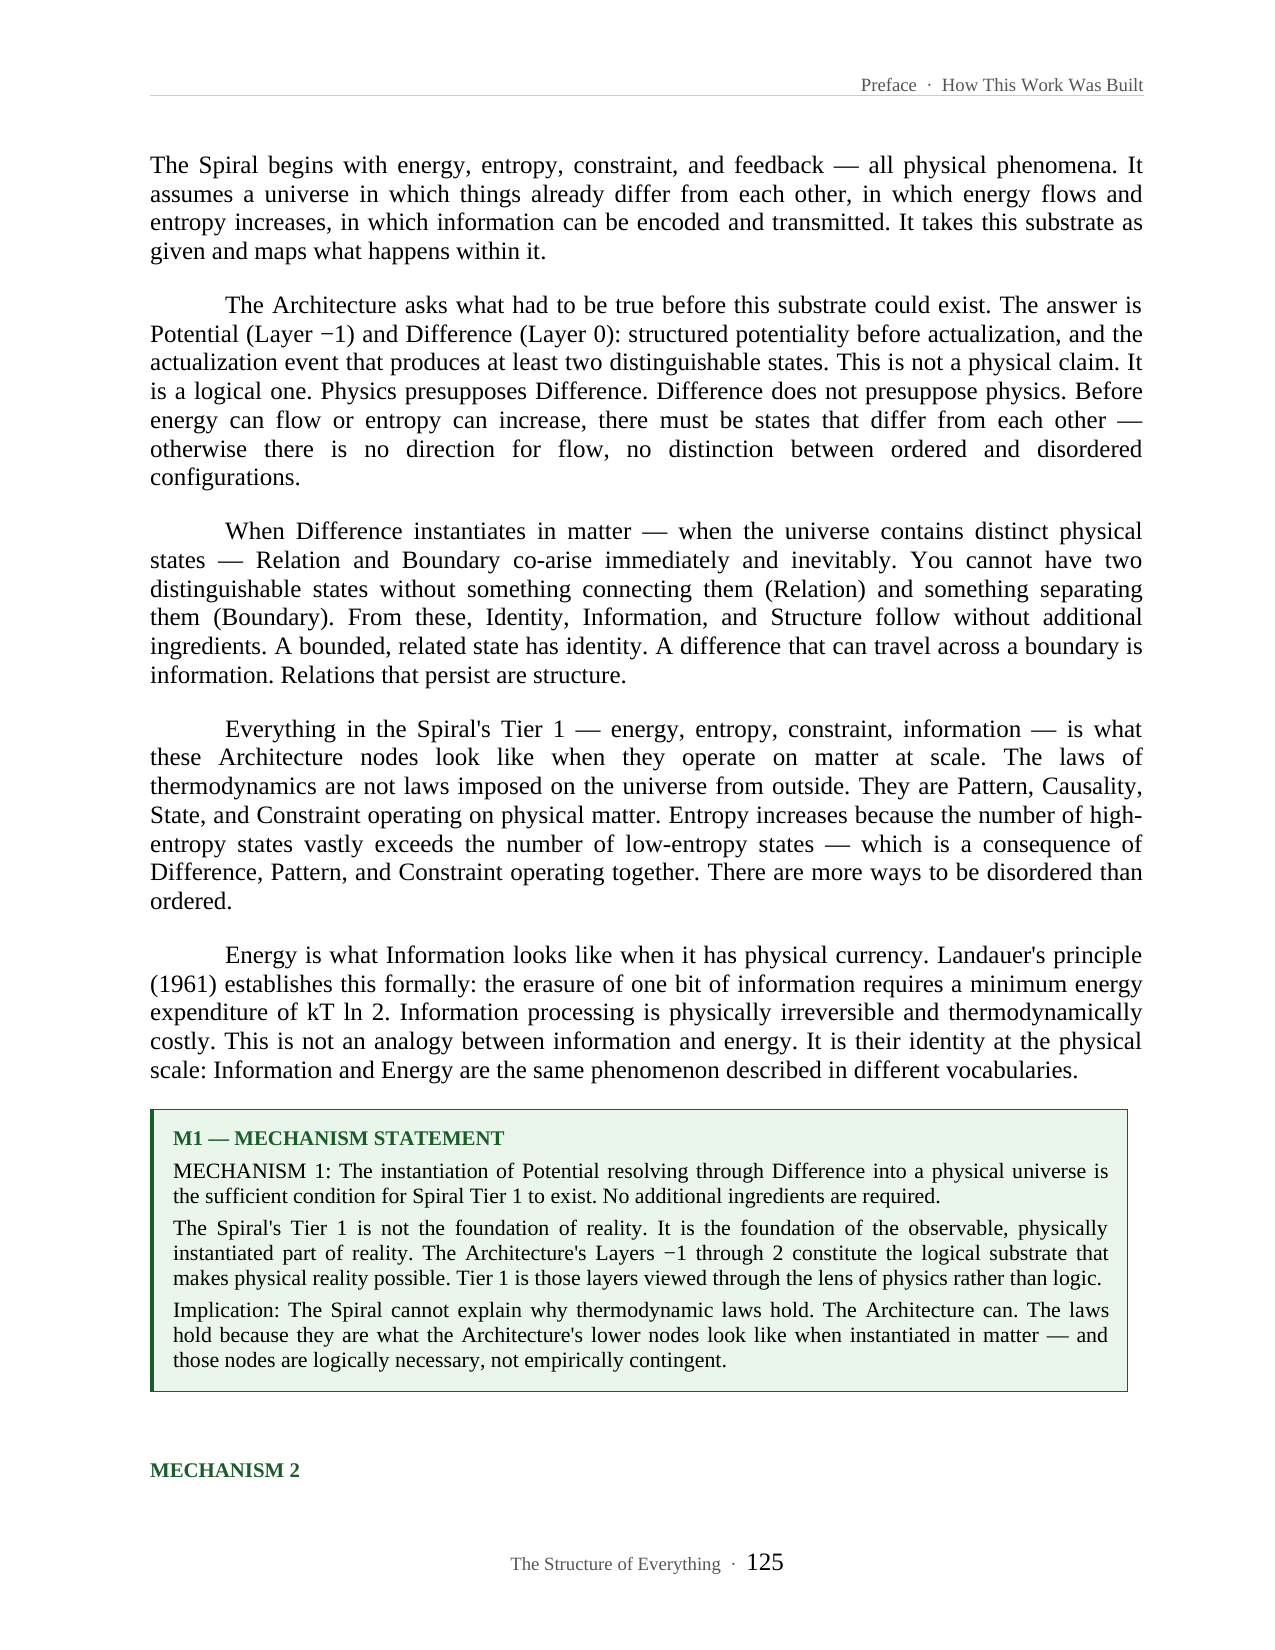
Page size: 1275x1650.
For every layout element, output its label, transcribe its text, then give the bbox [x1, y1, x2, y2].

text When Difference instantiates in matter — when the universe contains distinct physical states — Relation and Boundary co-arise immediately and inevitably. You cannot have two distinguishable states without something connecting them (Relation) and something separating them (Boundary). From these, Identity, Information, and Structure follow without additional ingredients. A bounded, related state has identity. A difference that can travel across a boundary is information. Relations that persist are structure. [150, 516, 1144, 689]
text Energy is what Information looks like when it has physical currency. Landauer's principle (1961) establishes this formally: the erasure of one bit of information requires a minimum energy expenditure of kT ln 2. Information processing is physically irreversible and thermodynamically costly. This is not an analogy between information and energy. It is their identity at the physical scale: Information and Energy are the same phenomenon described in different vocabularies. [150, 940, 1144, 1084]
text The Architecture asks what had to be true before this substrate could exist. The answer is Potential (Layer −1) and Difference (Layer 0): structured potentiality before actualization, and the actualization event that produces at least two distinguishable states. This is not a physical claim. It is a logical one. Physics presupposes Difference. Difference does not presuppose physics. Before energy can flow or entropy can increase, there must be states that differ from each other — otherwise there is no direction for flow, no distinction between ordered and disordered configurations. [150, 290, 1144, 491]
table_header M1 — MECHANISM STATEMENT MECHANISM 1: The instantiation of Potential resolving through Difference into a physical universe is the sufficient condition for Spiral Tier 1 to exist. No additional ingredients are required. The Spiral's Tier 1 is not the foundation of reality. It is the foundation of the observable, physically instantiated part of reality. The Architecture's Layers −1 through 2 constitute the logical substrate that makes physical reality possible. Tier 1 is those layers viewed through the lens of physics rather than logic. Implication: The Spiral cannot explain why thermodynamic laws hold. The Architecture can. The laws hold because they are what the Architecture's lower nodes look like when instantiated in matter — and those nodes are logically necessary, not empirically contingent. [154, 1110, 1127, 1391]
text Mechanism 2 [150, 1458, 1144, 1482]
text Everything in the Spiral's Tier 1 — energy, entropy, constraint, information — is what these Architecture nodes look like when they operate on matter at scale. The laws of thermodynamics are not laws imposed on the universe from outside. They are Pattern, Causality, State, and Constraint operating on physical matter. Entropy increases because the number of high-entropy states vastly exceeds the number of low-entropy states — which is a consequence of Difference, Pattern, and Constraint operating together. There are more ways to be disordered than ordered. [150, 714, 1144, 915]
text The Spiral begins with energy, entropy, constraint, and feedback — all physical phenomena. It assumes a universe in which things already differ from each other, in which energy flows and entropy increases, in which information can be encoded and transmitted. It takes this substrate as given and maps what happens within it. [150, 150, 1144, 265]
